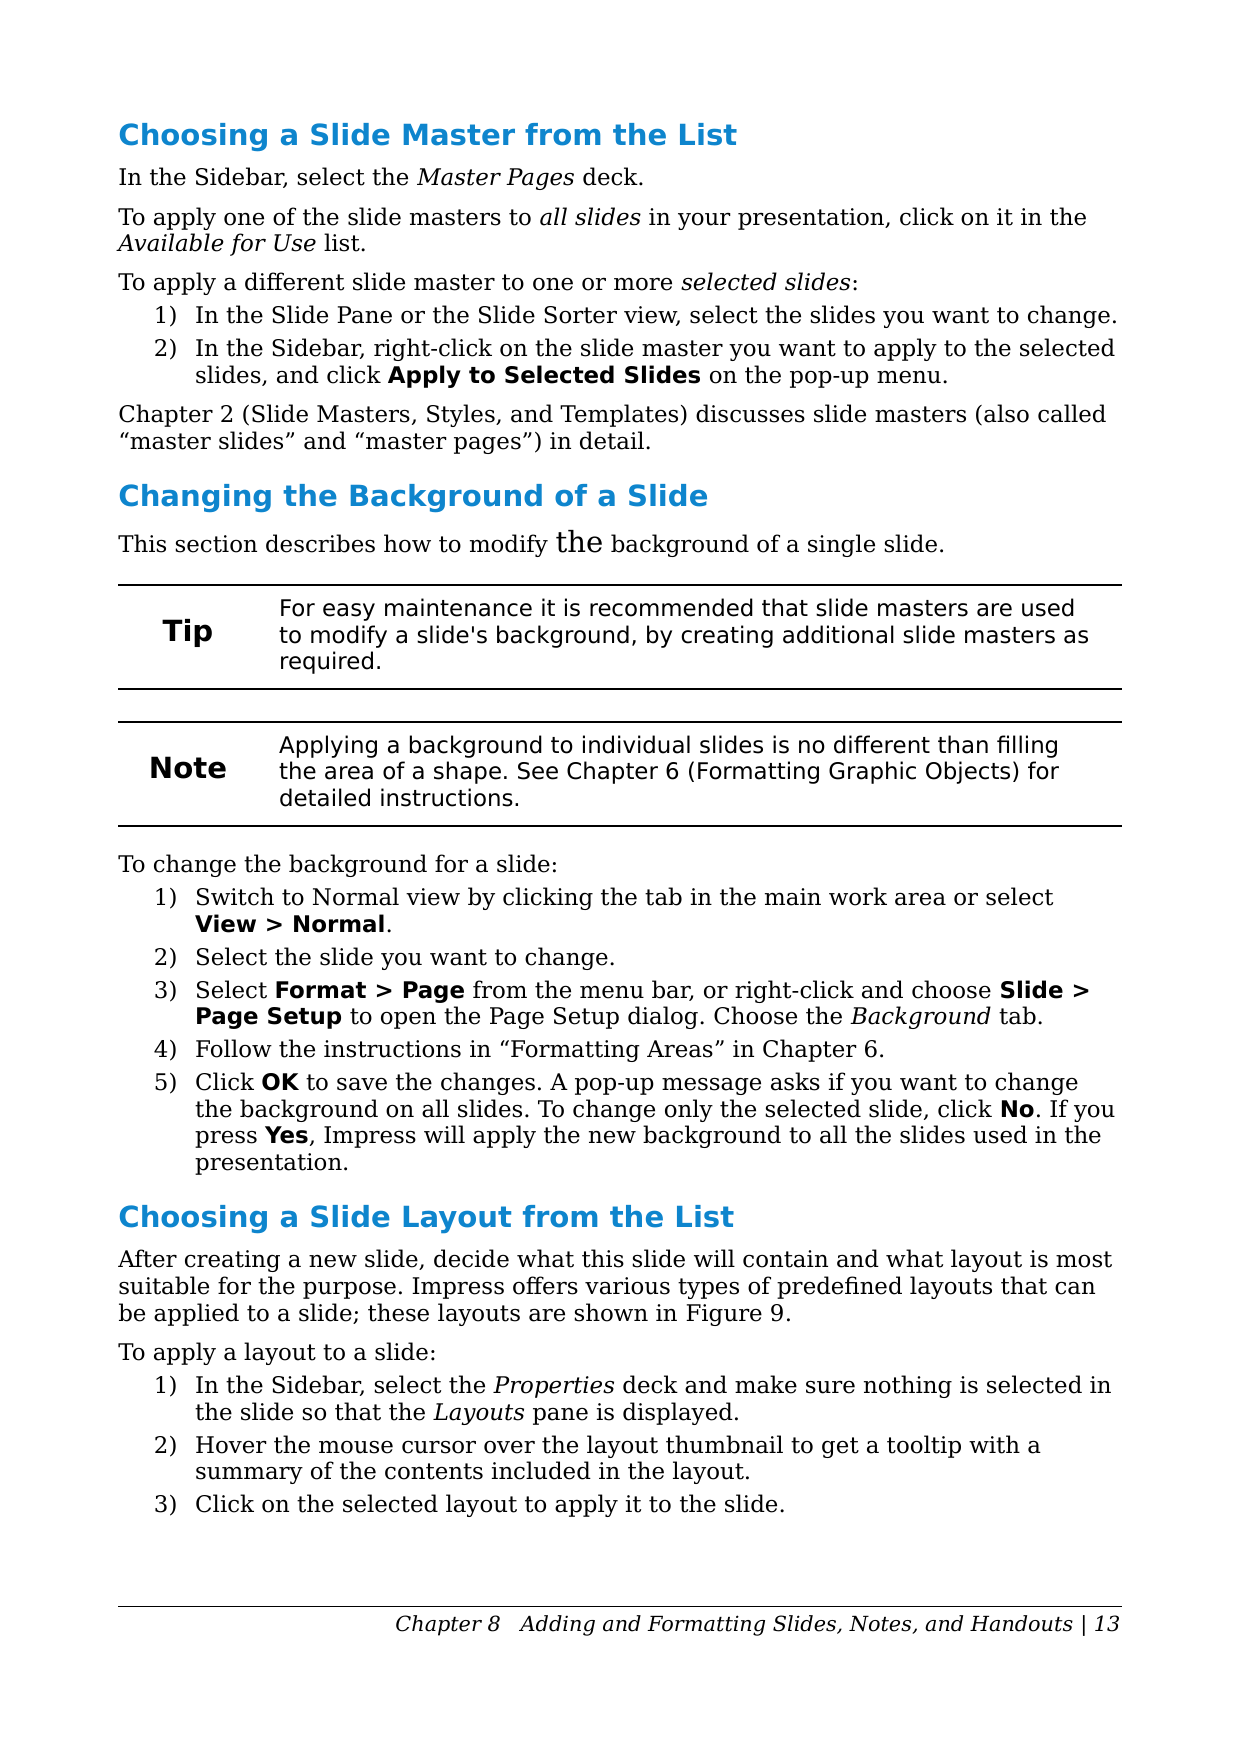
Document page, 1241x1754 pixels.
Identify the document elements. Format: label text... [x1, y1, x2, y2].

table_header Note [118, 723, 257, 825]
list Click OK to save the changes. A pop-up message asks if you want to change the background on all slides. To change only the selected slide, click No. If you press Yes, Impress will apply the new background to all the slides used in the presentation. [177, 1069, 1122, 1176]
list In the Sidebar, select the Properties deck and make sure nothing is selected in the slide so that the Layouts pane is displayed. [177, 1372, 1122, 1426]
text Chapter 2 (Slide Masters, Styles, and Templates) discusses slide masters (also called “master slides” and “master pages”) in detail. [118, 401, 1122, 455]
list Switch to Normal view by clicking the tab in the main work area or select View > Normal. [177, 884, 1122, 938]
text This section describes how to modify the background of a single slide. [118, 525, 1122, 559]
list Click on the selected layout to apply it to the slide. [177, 1491, 1122, 1518]
subtitle Choosing a Slide Master from the List [118, 118, 1122, 152]
list Select the slide you want to change. [177, 944, 1122, 971]
list Select Format > Page from the menu bar, or right-click and choose Slide > Page Setup to open the Page Setup dialog. Choose the Background tab. [177, 977, 1122, 1030]
table_header For easy maintenance it is recommended that slide masters are used to modify a slide's background, by creating additional slide masters as required. [258, 586, 1122, 688]
list To apply a layout to a slide: [118, 1339, 1122, 1366]
list In the Slide Pane or the Slide Sorter view, select the slides you want to change. [177, 303, 1122, 329]
list Hover the mouse cursor over the layout thumbnail to get a tooltip with a summary of the contents included in the layout. [177, 1432, 1122, 1485]
table_header Applying a background to individual slides is no different than filling the area of a shape. See Chapter 6 (Formatting Graphic Objects) for detailed instructions. [258, 723, 1122, 825]
list Follow the instructions in “Formatting Areas” in Chapter 6. [177, 1036, 1122, 1063]
text In the Sidebar, select the Master Pages deck. [118, 164, 1122, 191]
subtitle Changing the Background of a Slide [118, 479, 1122, 513]
list To apply a different slide master to one or more selected slides: [118, 269, 1122, 296]
list To change the background for a slide: [118, 851, 1122, 878]
text After creating a new slide, decide what this slide will contain and what layout is most suitable for the purpose. Impress offers various types of predefined layouts that can be applied to a slide; these layouts are shown in Figure 9. [118, 1247, 1122, 1327]
subtitle Choosing a Slide Layout from the List [118, 1200, 1122, 1234]
text To apply one of the slide masters to all slides in your presentation, click on it in the Available for Use list. [118, 204, 1122, 257]
list In the Sidebar, right-click on the slide master you want to apply to the selected slides, and click Apply to Selected Slides on the pop-up menu. [177, 336, 1122, 389]
table_header Tip [118, 586, 257, 688]
